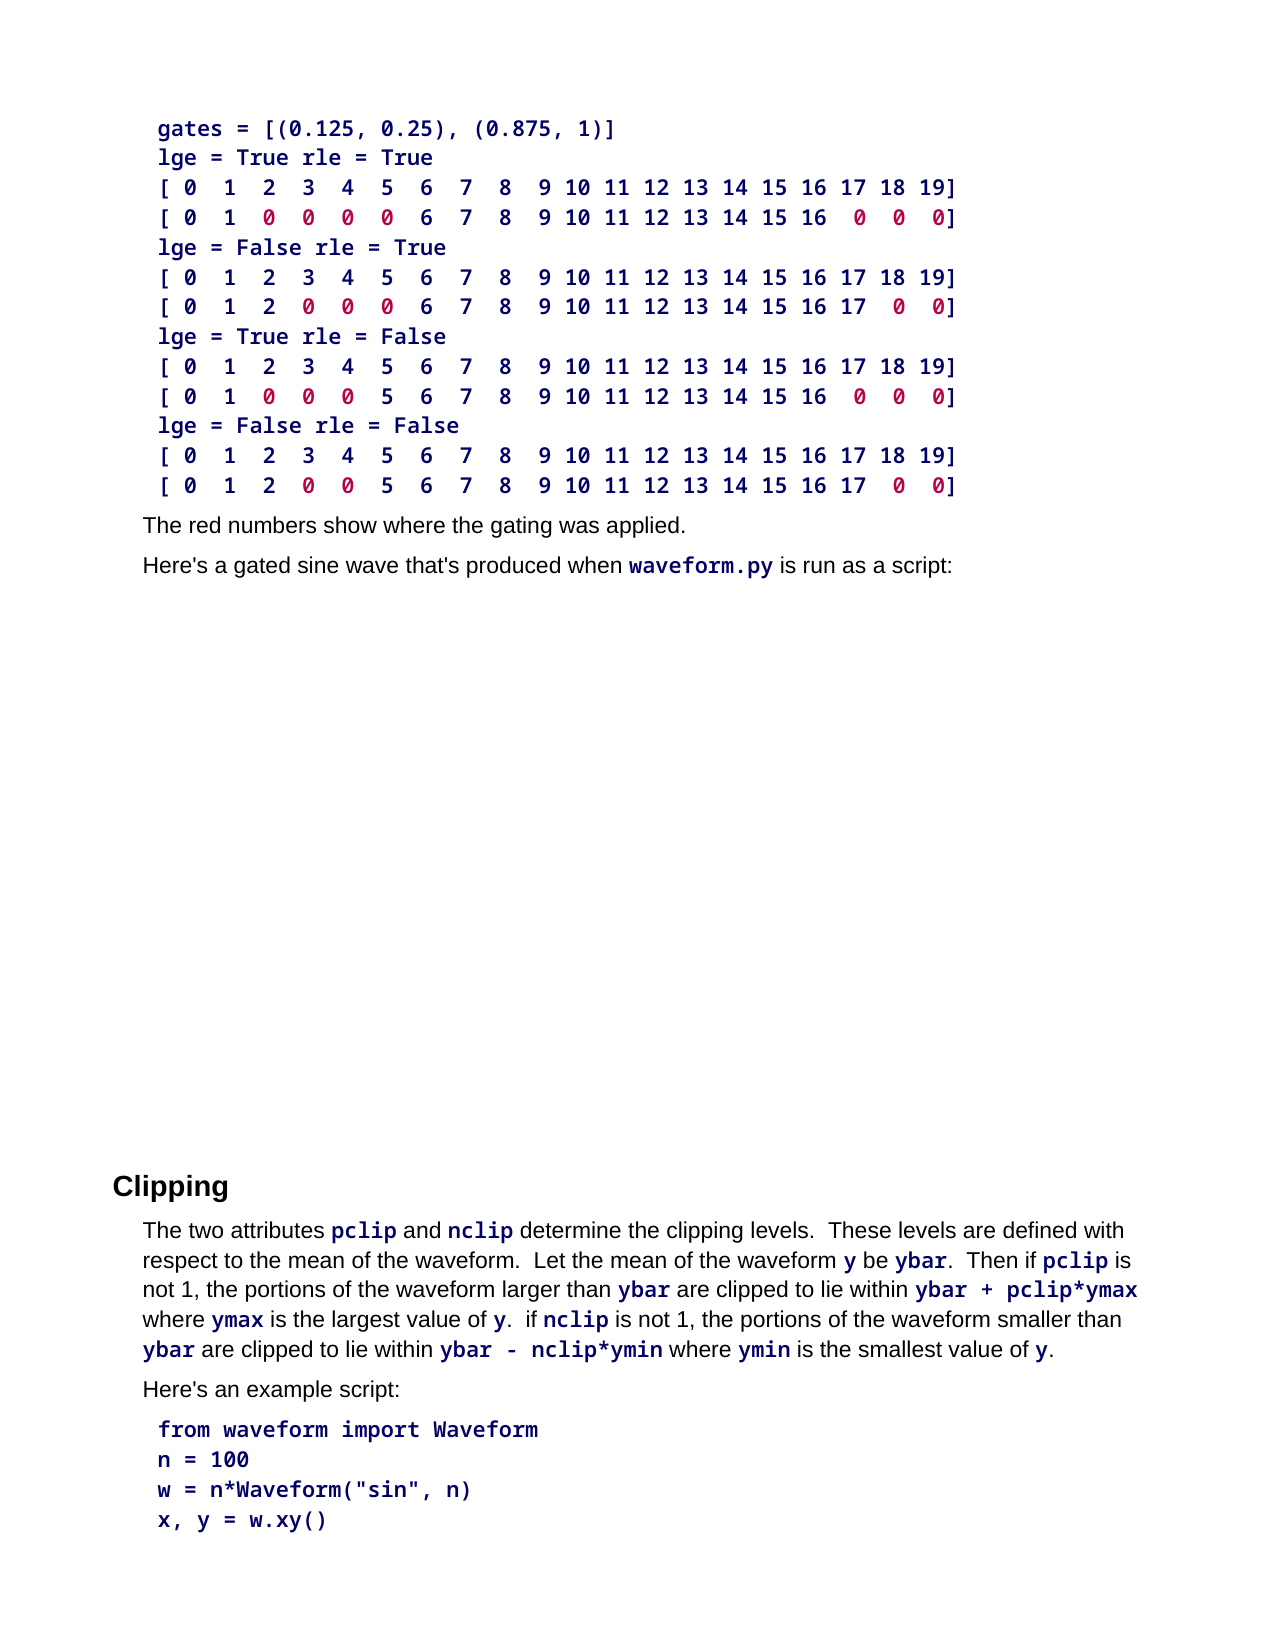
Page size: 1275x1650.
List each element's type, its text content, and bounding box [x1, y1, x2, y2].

text gates = [(0.125, 0.25), (0.875, 1)] [157, 112, 1162, 142]
text from waveform import Waveform [157, 1414, 1162, 1444]
text [ 0 1 2 3 4 5 6 7 8 9 10 11 12 13 14 15 16 17 18 19] [157, 261, 1162, 291]
text lge = True rle = True [157, 142, 1162, 172]
text w = n*Waveform("sin", n) [157, 1474, 1162, 1503]
text [ 0 1 2 0 0 5 6 7 8 9 10 11 12 13 14 15 16 17 0 0] [157, 470, 1162, 500]
text lge = True rle = False [157, 321, 1162, 351]
text [ 0 1 0 0 0 0 6 7 8 9 10 11 12 13 14 15 16 0 0 0] [157, 202, 1162, 232]
text x, y = w.xy() [157, 1503, 1162, 1533]
text lge = False rle = False [157, 410, 1162, 440]
text [ 0 1 2 3 4 5 6 7 8 9 10 11 12 13 14 15 16 17 18 19] [157, 172, 1162, 202]
text The two attributes pclip and nclip determine the clipping levels. These levels are defined with respect to the mean of the waveform. Let the mean of the waveform y be ybar. Then if pclip is not 1, the portions of the waveform larger than ybar are clipped to lie within ybar + pclip*ymax where ymax is the largest value of y. if nclip is not 1, the portions of the waveform smaller than ybar are clipped to lie within ybar - nclip*ymin where ymin is the smallest value of y. [142, 1215, 1162, 1364]
text lge = False rle = True [157, 232, 1162, 261]
text [ 0 1 2 3 4 5 6 7 8 9 10 11 12 13 14 15 16 17 18 19] [157, 351, 1162, 381]
text [ 0 1 2 0 0 0 6 7 8 9 10 11 12 13 14 15 16 17 0 0] [157, 291, 1162, 321]
text n = 100 [157, 1444, 1162, 1474]
text Here's a gated sine wave that's produced when waveform.py is run as a script: [142, 550, 1162, 580]
text [ 0 1 0 0 0 5 6 7 8 9 10 11 12 13 14 15 16 0 0 0] [157, 381, 1162, 410]
text [ 0 1 2 3 4 5 6 7 8 9 10 11 12 13 14 15 16 17 18 19] [157, 440, 1162, 470]
text The red numbers show where the gating was applied. [142, 512, 1162, 538]
subtitle Clipping [112, 592, 1162, 1203]
text Here's an example script: [142, 1376, 1162, 1402]
